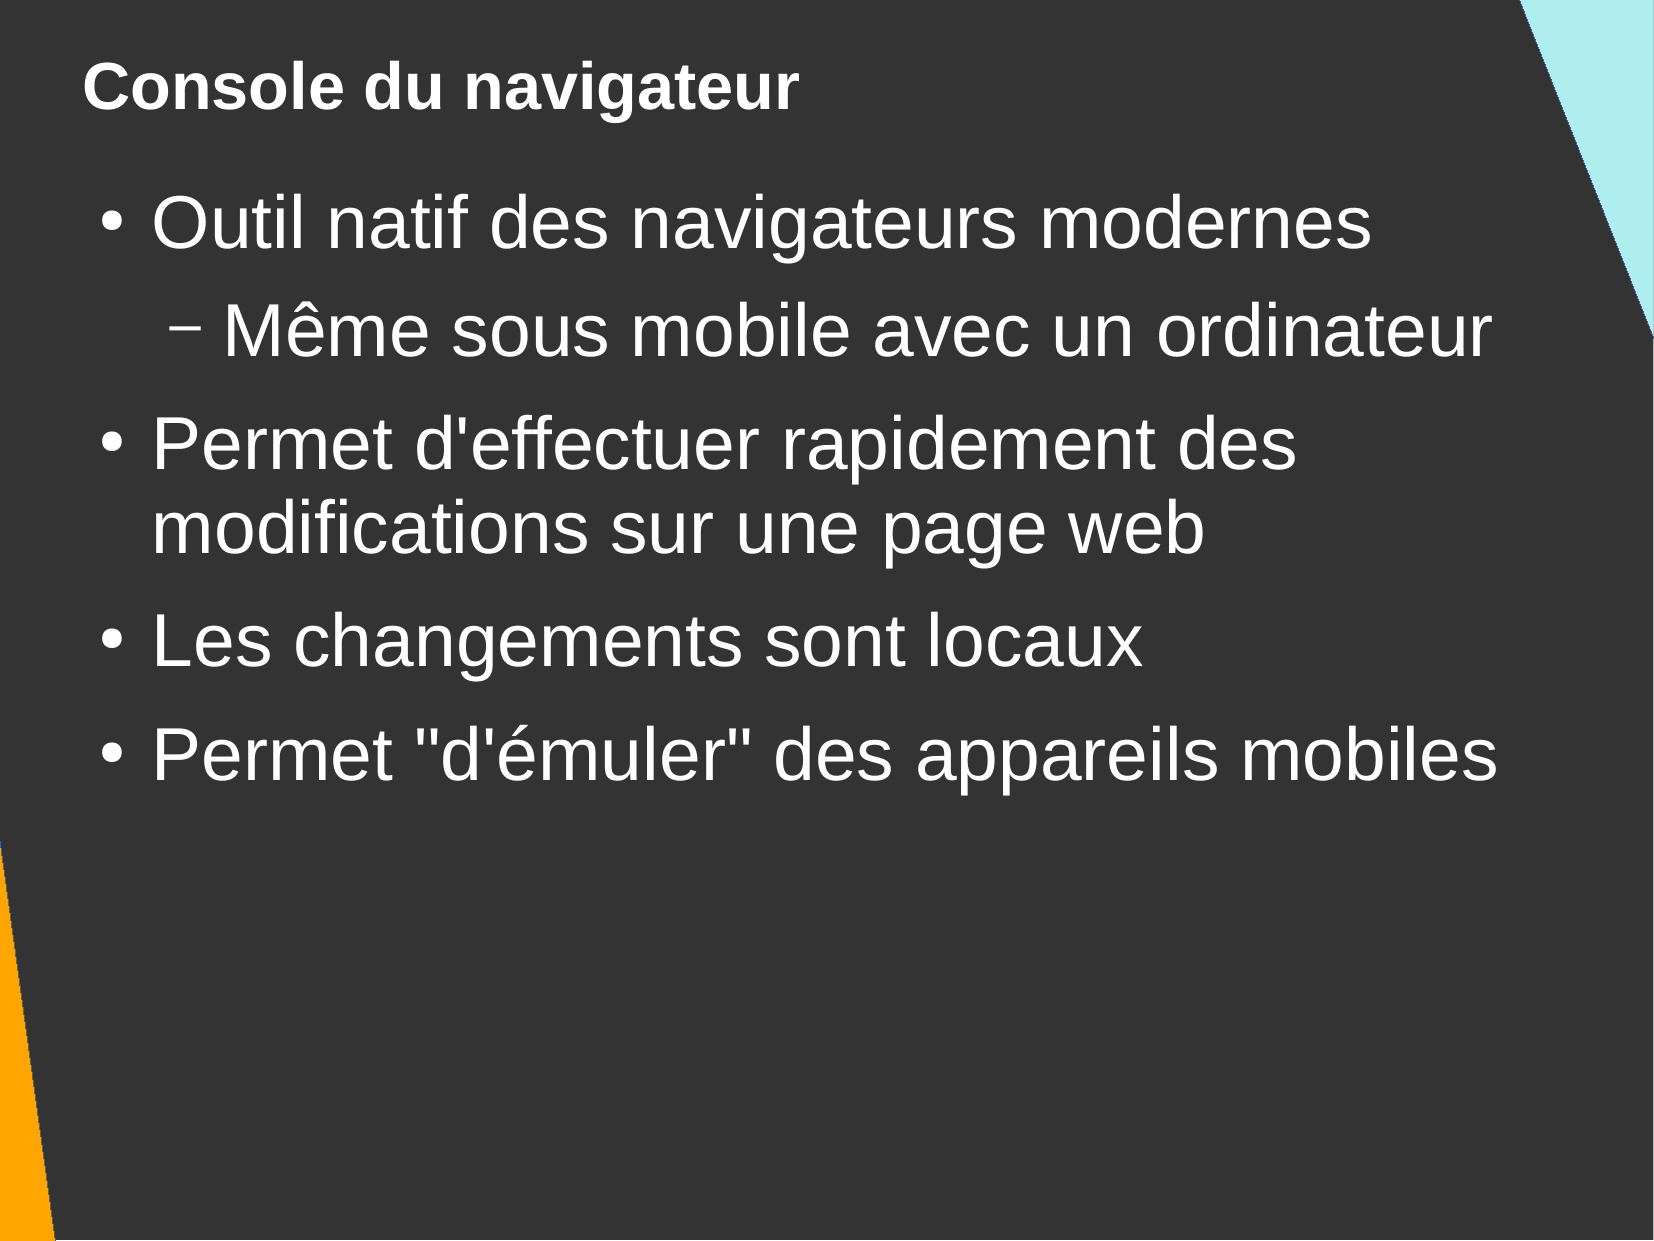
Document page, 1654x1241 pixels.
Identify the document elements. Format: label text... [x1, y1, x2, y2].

list Outil natif des navigateurs modernes Même sous mobile avec un ordinateur Permet d'effectuer rapidement des modifications sur une page web Les changements sont locaux Permet "d'émuler" des appareils mobiles [80, 180, 1605, 993]
text_box [0, 840, 56, 1241]
text_box [1519, 0, 1654, 339]
title Console du navigateur [82, 49, 1571, 152]
